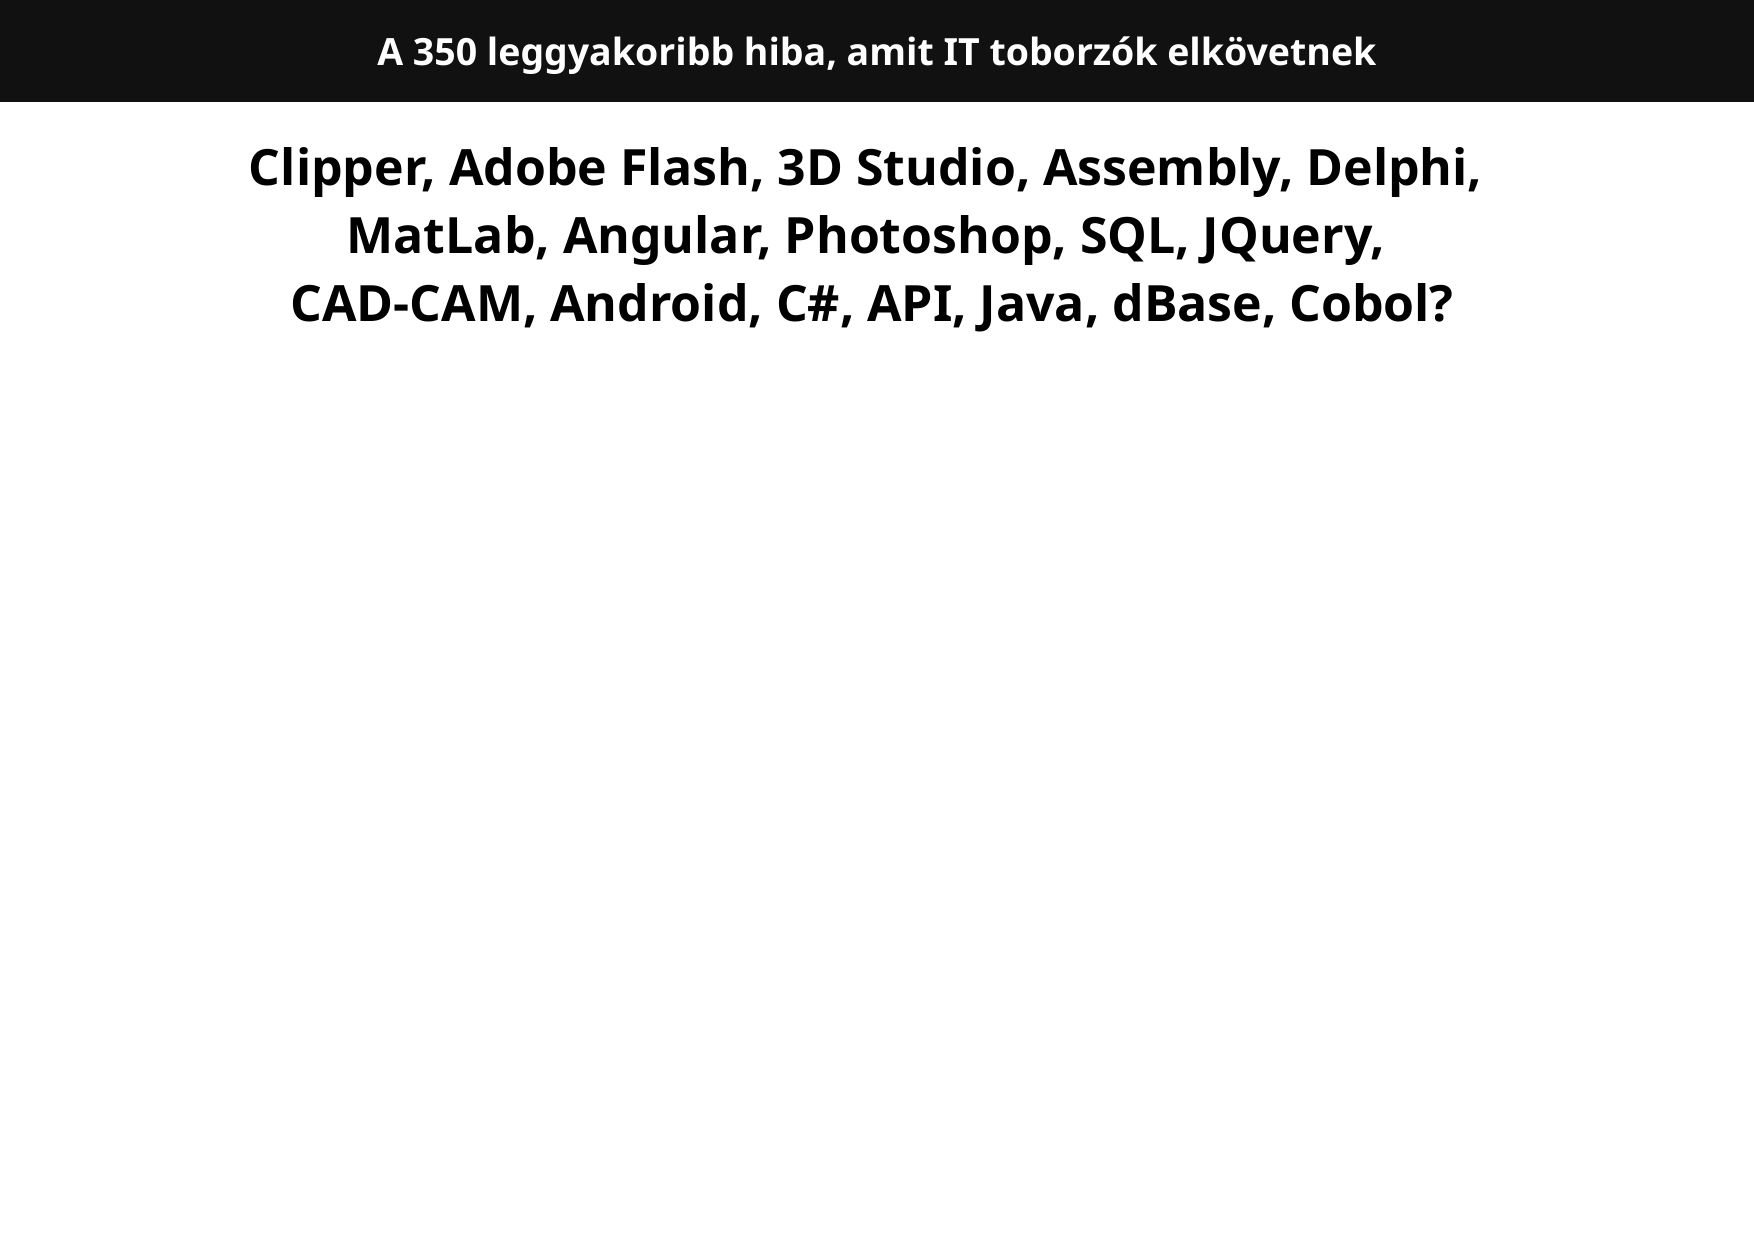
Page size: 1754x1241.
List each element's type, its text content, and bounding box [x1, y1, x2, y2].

text Clipper, Adobe Flash, 3D Studio, Assembly, Delphi, MatLab, Angular, Photoshop, SQL, JQuery, CAD-CAM, Android, C#, API, Java, dBase, Cobol? [0, 132, 1745, 336]
